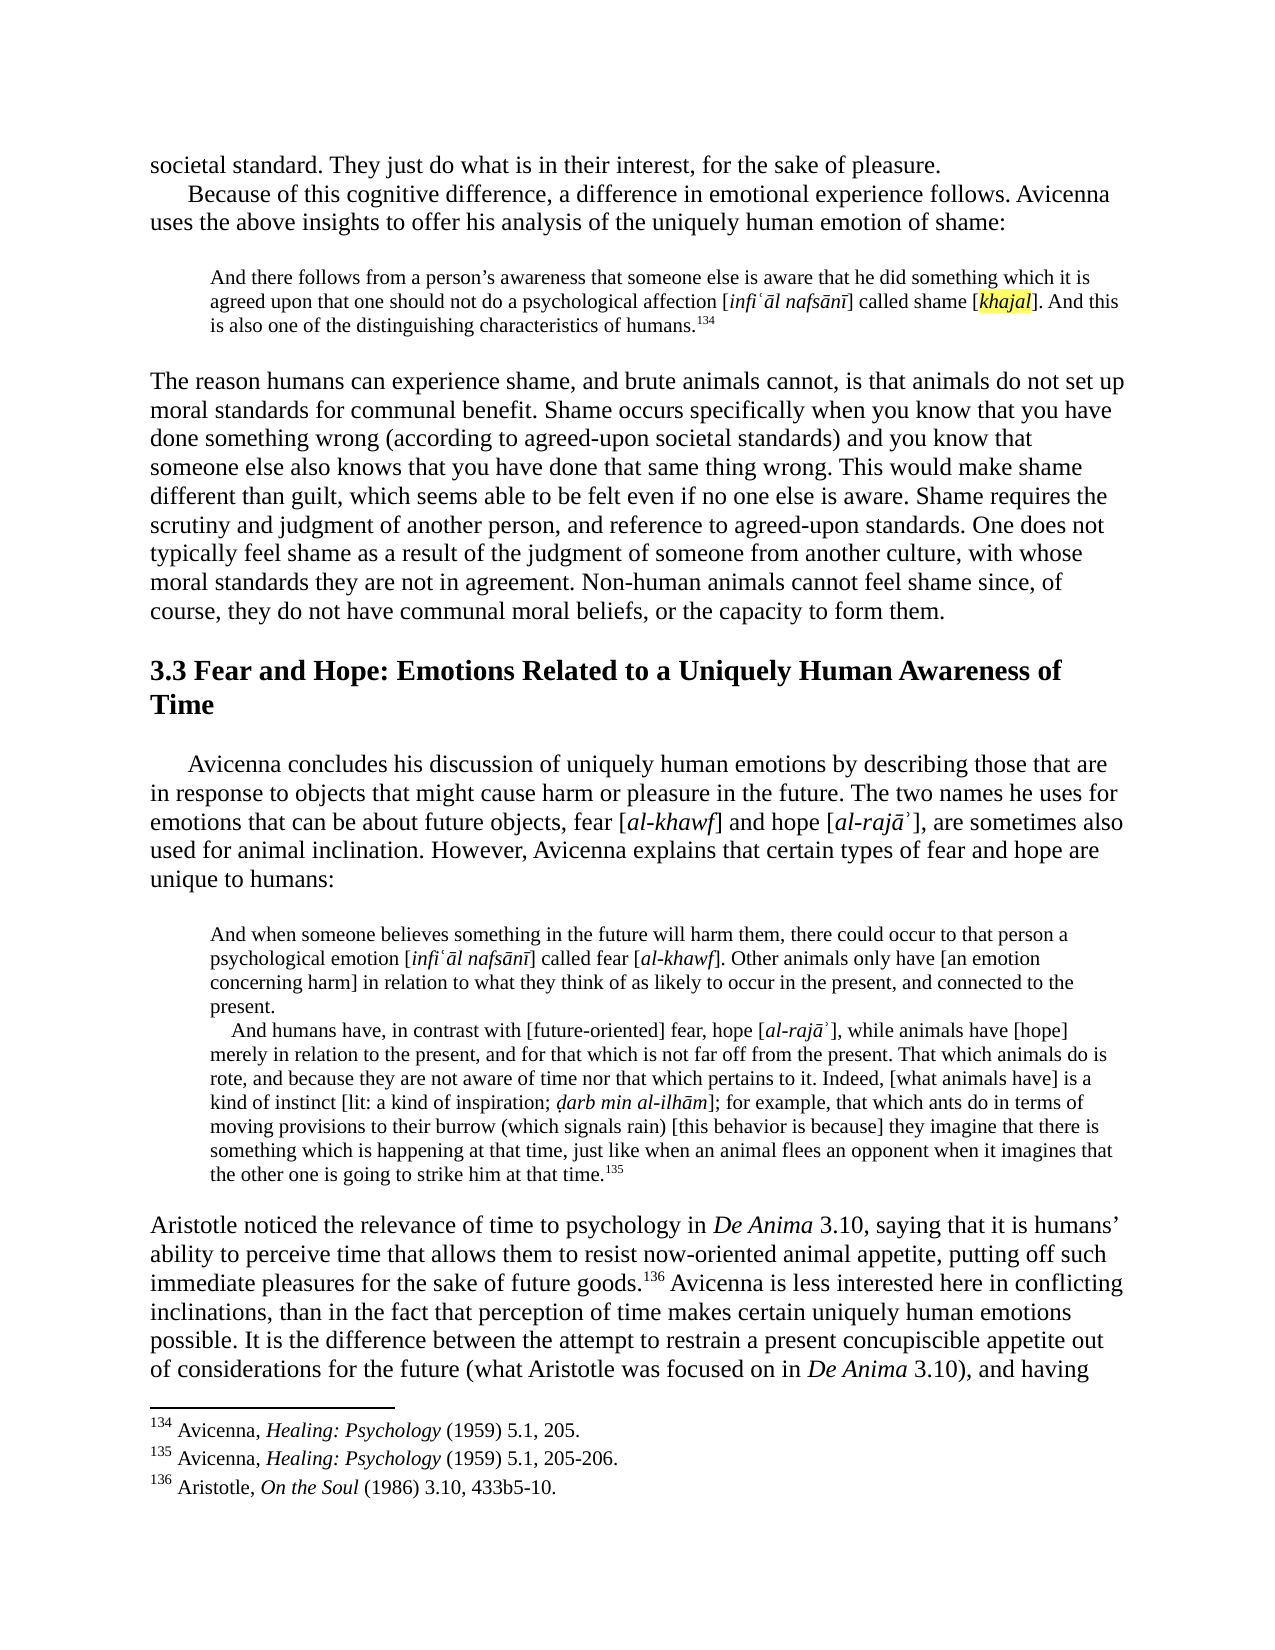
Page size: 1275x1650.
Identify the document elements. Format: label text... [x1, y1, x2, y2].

text Aristotle noticed the relevance of time to psychology in De Anima 3.10, saying that it is humans’ ability to perceive time that allows them to resist now-oriented animal appetite, putting off such immediate pleasures for the sake of future goods. Avicenna is less interested here in conflicting inclinations, than in the fact that perception of time makes certain uniquely human emotions possible. It is the difference between the attempt to restrain a present concupiscible appetite out of considerations for the future (what Aristotle was focused on in De Anima 3.10), and having [150, 1211, 1125, 1383]
text Avicenna, Healing: Psychology (1959) 5.1, 205-206. [150, 1442, 1125, 1471]
text Avicenna concludes his discussion of uniquely human emotions by describing those that are in response to objects that might cause harm or pleasure in the future. The two names he uses for emotions that can be about future objects, fear [al-khawf] and hope [al-rajāʾ], are sometimes also used for animal inclination. However, Avicenna explains that certain types of fear and hope are unique to humans: [150, 749, 1125, 893]
text Avicenna, Healing: Psychology (1959) 5.1, 205. [150, 1414, 1125, 1442]
text Because of this cognitive difference, a difference in emotional experience follows. Avicenna uses the above insights to offer his analysis of the uniquely human emotion of shame: [150, 179, 1125, 236]
text Aristotle, On the Soul (1986) 3.10, 433b5-10. [150, 1471, 1125, 1500]
subtitle 3.3 Fear and Hope: Emotions Related to a Uniquely Human Awareness of Time [150, 653, 1125, 721]
text societal standard. They just do what is in their interest, for the sake of pleasure. [150, 150, 1125, 179]
text The reason humans can experience shame, and brute animals cannot, is that animals do not set up moral standards for communal benefit. Shame occurs specifically when you know that you have done something wrong (according to agreed-upon societal standards) and you know that someone else also knows that you have done that same thing wrong. This would make shame different than guilt, which seems able to be felt even if no one else is aware. Shame requires the scrutiny and judgment of another person, and reference to agreed-upon standards. One does not typically feel shame as a result of the judgment of someone from another culture, with whose moral standards they are not in agreement. Non-human animals cannot feel shame since, of course, they do not have communal moral beliefs, or the capacity to form them. [150, 366, 1125, 625]
text And when someone believes something in the future will harm them, there could occur to that person a psychological emotion [infiʿāl nafsānī] called fear [al-khawf]. Other animals only have [an emotion concerning harm] in relation to what they think of as likely to occur in the present, and connected to the present. [210, 922, 1125, 1018]
text And humans have, in contrast with [future-oriented] fear, hope [al-rajāʾ], while animals have [hope] merely in relation to the present, and for that which is not far off from the present. That which animals do is rote, and because they are not aware of time nor that which pertains to it. Indeed, [what animals have] is a kind of instinct [lit: a kind of inspiration; ḍarb min al-ilhām]; for example, that which ants do in terms of moving provisions to their burrow (which signals rain) [this behavior is because] they imagine that there is something which is happening at that time, just like when an animal flees an opponent when it imagines that the other one is going to strike him at that time. [210, 1018, 1125, 1186]
text And there follows from a person’s awareness that someone else is aware that he did something which it is agreed upon that one should not do a psychological affection [infiʿāl nafsānī] called shame [khajal]. And this is also one of the distinguishing characteristics of humans. [210, 265, 1125, 337]
